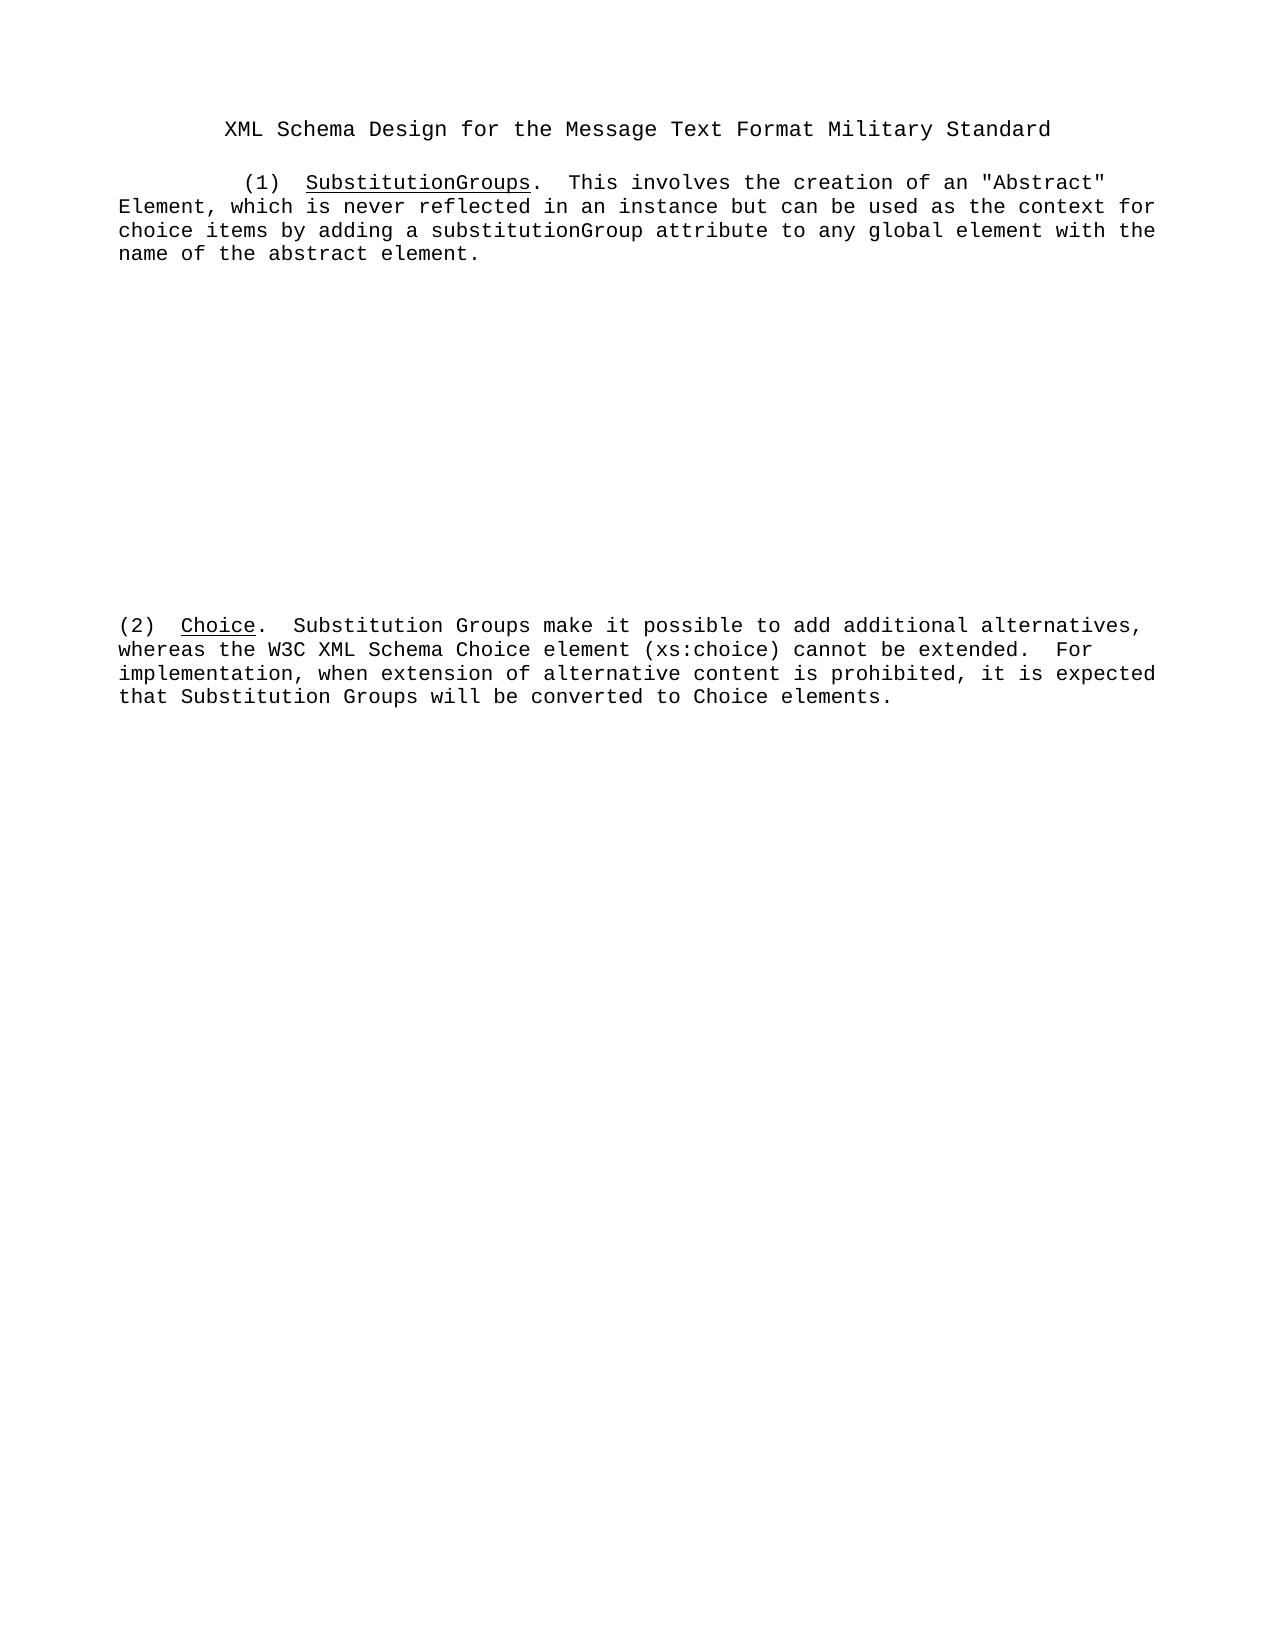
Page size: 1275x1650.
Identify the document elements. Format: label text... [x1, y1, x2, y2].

text (1) SubstitutionGroups. This involves the creation of an "Abstract" Element, which is never reflected in an instance but can be used as the context for choice items by adding a substitutionGroup attribute to any global element with the name of the abstract element. [118, 172, 1157, 267]
text (2) Choice. Substitution Groups make it possible to add additional alternatives, whereas the W3C XML Schema Choice element (xs:choice) cannot be extended. For implementation, when extension of alternative content is prohibited, it is expected that Substitution Groups will be converted to Choice elements. [118, 615, 1157, 710]
